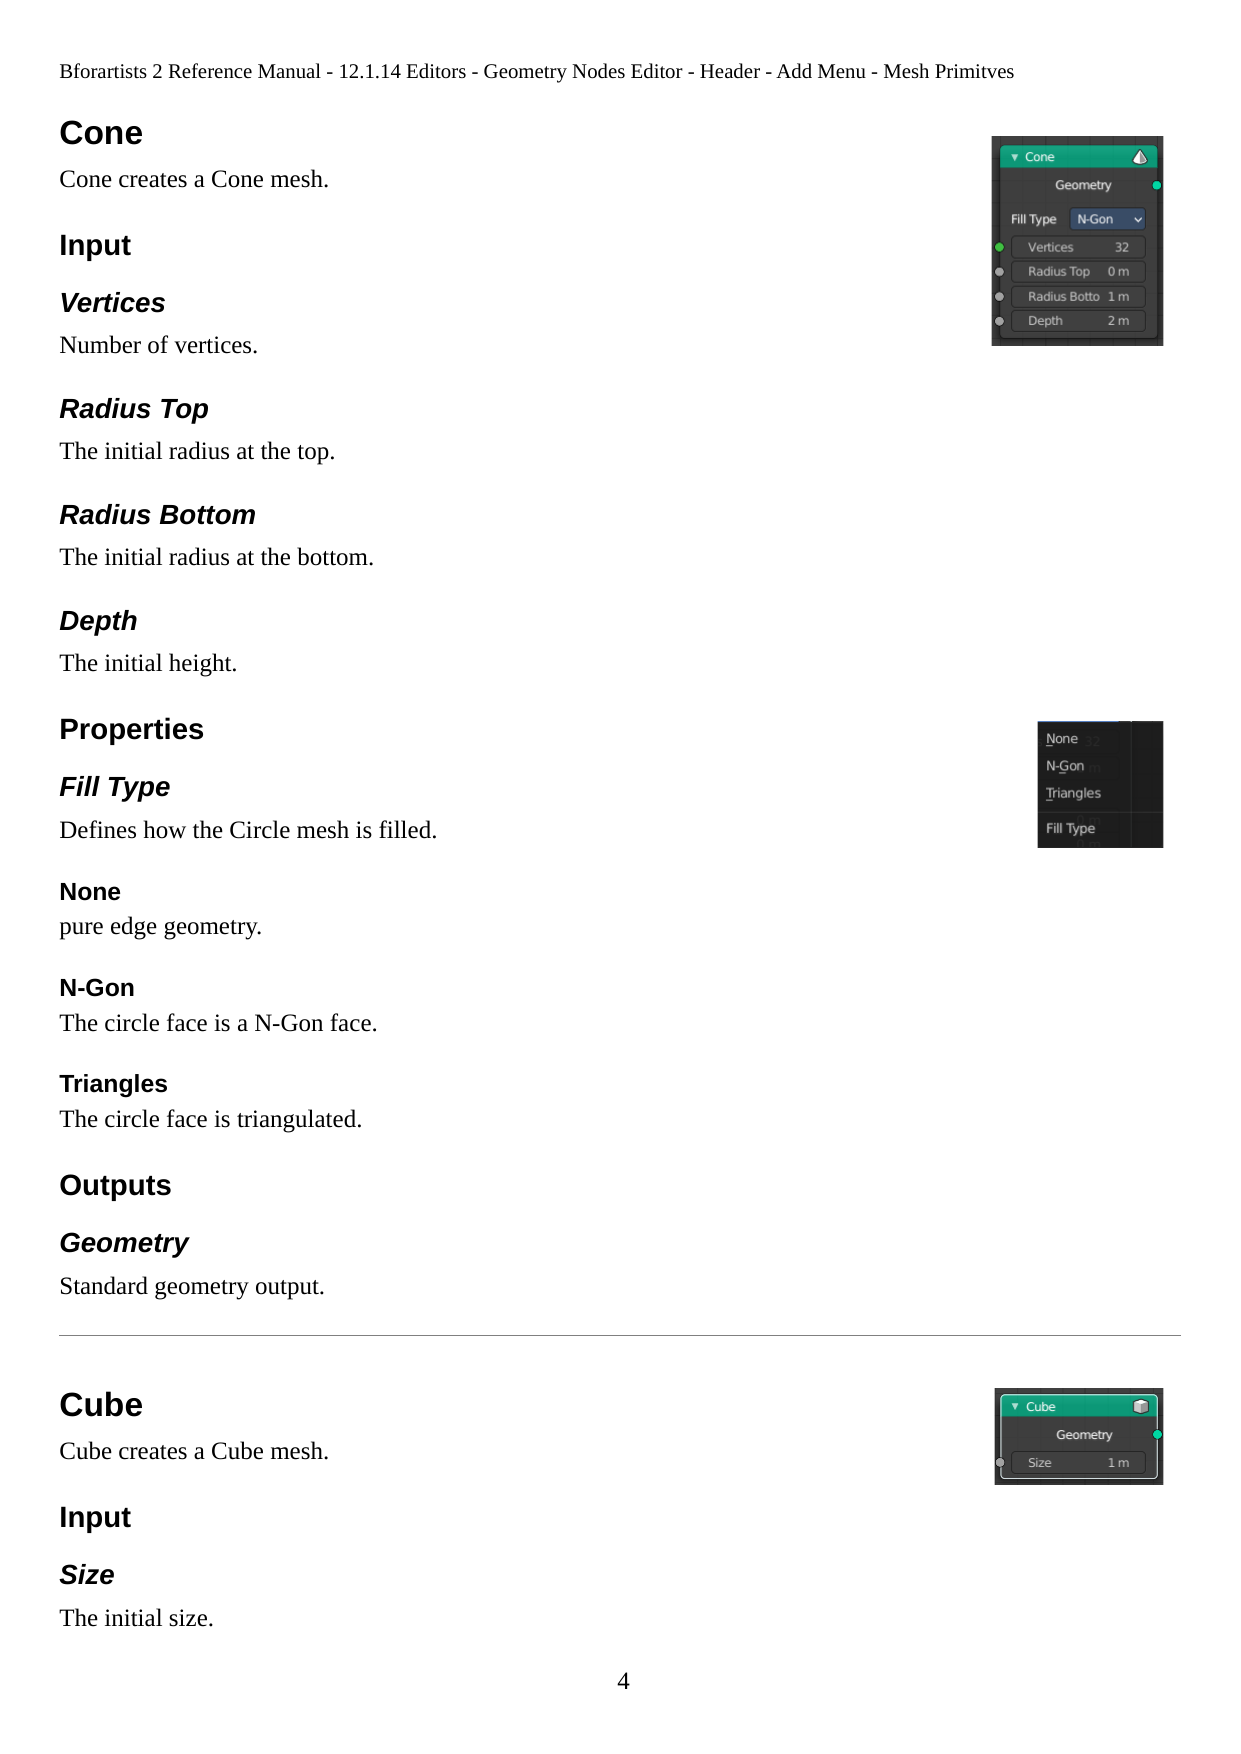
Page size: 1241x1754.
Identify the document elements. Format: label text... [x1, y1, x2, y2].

text The circle face is triangulated. [59, 1104, 1181, 1133]
picture [991, 136, 1164, 346]
subtitle N-Gon [59, 973, 1181, 1002]
text The circle face is a N-Gon face. [59, 1008, 1181, 1037]
subtitle [1164, 227, 1181, 261]
subtitle Cone [59, 113, 1181, 151]
text The initial height. [59, 648, 1181, 677]
subtitle Fill Type [59, 771, 1037, 803]
text The initial size. [59, 1603, 1181, 1632]
text The initial radius at the bottom. [59, 542, 1181, 571]
subtitle Cube [59, 1385, 1181, 1424]
subtitle Vertices [59, 286, 991, 318]
subtitle Geometry [59, 1227, 1181, 1258]
subtitle Input [59, 227, 991, 261]
subtitle Properties [59, 712, 1181, 746]
text Cone creates a Cone mesh. [59, 164, 991, 192]
subtitle Size [59, 1558, 1181, 1590]
subtitle [1164, 286, 1181, 318]
subtitle [1164, 771, 1181, 803]
text pure edge geometry. [59, 911, 1181, 940]
text Standard geometry output. [59, 1271, 1181, 1300]
subtitle Depth [59, 604, 1181, 636]
subtitle None [59, 877, 1181, 905]
subtitle Radius Bottom [59, 498, 1181, 530]
picture [1037, 721, 1164, 848]
subtitle Triangles [59, 1069, 1181, 1098]
subtitle Outputs [59, 1168, 1181, 1202]
text The initial radius at the top. [59, 436, 1181, 465]
text Defines how the Circle mesh is filled. [59, 815, 1037, 844]
picture [994, 1388, 1164, 1485]
subtitle Radius Top [59, 392, 1181, 424]
subtitle Input [59, 1500, 1181, 1533]
text Number of vertices. [59, 331, 1181, 359]
text Cube creates a Cube mesh. [59, 1436, 994, 1465]
